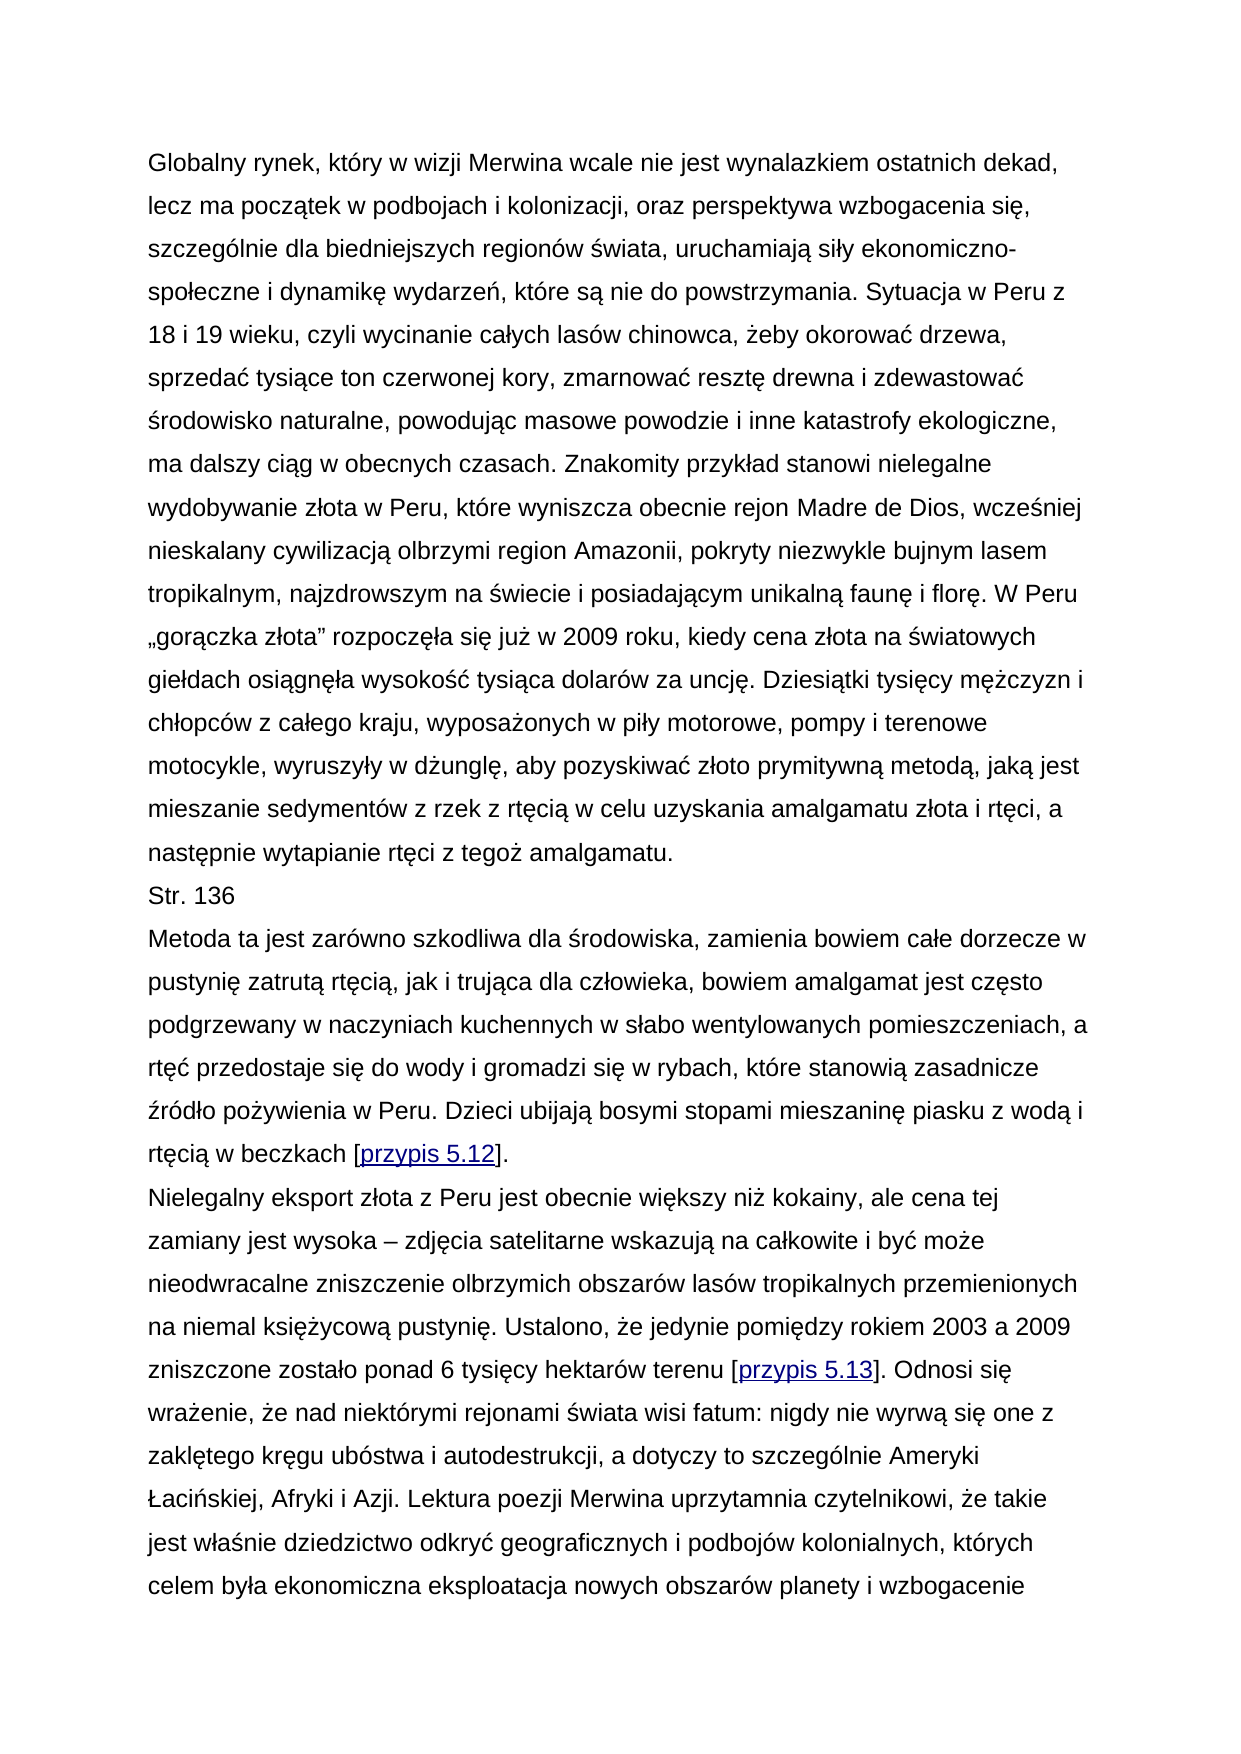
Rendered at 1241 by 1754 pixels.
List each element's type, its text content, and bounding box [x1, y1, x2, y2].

text Str. 136 [148, 881, 1093, 909]
text Globalny rynek, który w wizji Merwina wcale nie jest wynalazkiem ostatnich dekad, lecz ma początek w podbojach i kolonizacji, oraz perspektywa wzbogacenia się, szczególnie dla biedniejszych regionów świata, uruchamiają siły ekonomiczno-społeczne i dynamikę wydarzeń, które są nie do powstrzymania. Sytuacja w Peru z 18 i 19 wieku, czyli wycinanie całych lasów chinowca, żeby okorować drzewa, sprzedać tysiące ton czerwonej kory, zmarnować resztę drewna i zdewastować środowisko naturalne, powodując masowe powodzie i inne katastrofy ekologiczne, ma dalszy ciąg w obecnych czasach. Znakomity przykład stanowi nielegalne wydobywanie złota w Peru, które wyniszcza obecnie rejon Madre de Dios, wcześniej nieskalany cywilizacją olbrzymi region Amazonii, pokryty niezwykle bujnym lasem tropikalnym, najzdrowszym na świecie i posiadającym unikalną faunę i florę. W Peru „gorączka złota” rozpoczęła się już w 2009 roku, kiedy cena złota na światowych giełdach osiągnęła wysokość tysiąca dolarów za uncję. Dziesiątki tysięcy mężczyzn i chłopców z całego kraju, wyposażonych w piły motorowe, pompy i terenowe motocykle, wyruszyły w dżunglę, aby pozyskiwać złoto prymitywną metodą, jaką jest mieszanie sedymentów z rzek z rtęcią w celu uzyskania amalgamatu złota i rtęci, a następnie wytapianie rtęci z tegoż amalgamatu. [148, 148, 1093, 866]
text Nielegalny eksport złota z Peru jest obecnie większy niż kokainy, ale cena tej zamiany jest wysoka – zdjęcia satelitarne wskazują na całkowite i być może nieodwracalne zniszczenie olbrzymich obszarów lasów tropikalnych przemienionych na niemal księżycową pustynię. Ustalono, że jedynie pomiędzy rokiem 2003 a 2009 zniszczone zostało ponad 6 tysięcy hektarów terenu [przypis 5.13]. Odnosi się wrażenie, że nad niektórymi rejonami świata wisi fatum: nigdy nie wyrwą się one z zaklętego kręgu ubóstwa i autodestrukcji, a dotyczy to szczególnie Ameryki Łacińskiej, Afryki i Azji. Lektura poezji Merwina uprzytamnia czytelnikowi, że takie jest właśnie dziedzictwo odkryć geograficznych i podbojów kolonialnych, których celem była ekonomiczna eksploatacja nowych obszarów planety i wzbogacenie [148, 1183, 1093, 1599]
text Metoda ta jest zarówno szkodliwa dla środowiska, zamienia bowiem całe dorzecze w pustynię zatrutą rtęcią, jak i trująca dla człowieka, bowiem amalgamat jest często podgrzewany w naczyniach kuchennych w słabo wentylowanych pomieszczeniach, a rtęć przedostaje się do wody i gromadzi się w rybach, które stanowią zasadnicze źródło pożywienia w Peru. Dzieci ubijają bosymi stopami mieszaninę piasku z wodą i rtęcią w beczkach [przypis 5.12]. [148, 924, 1093, 1168]
